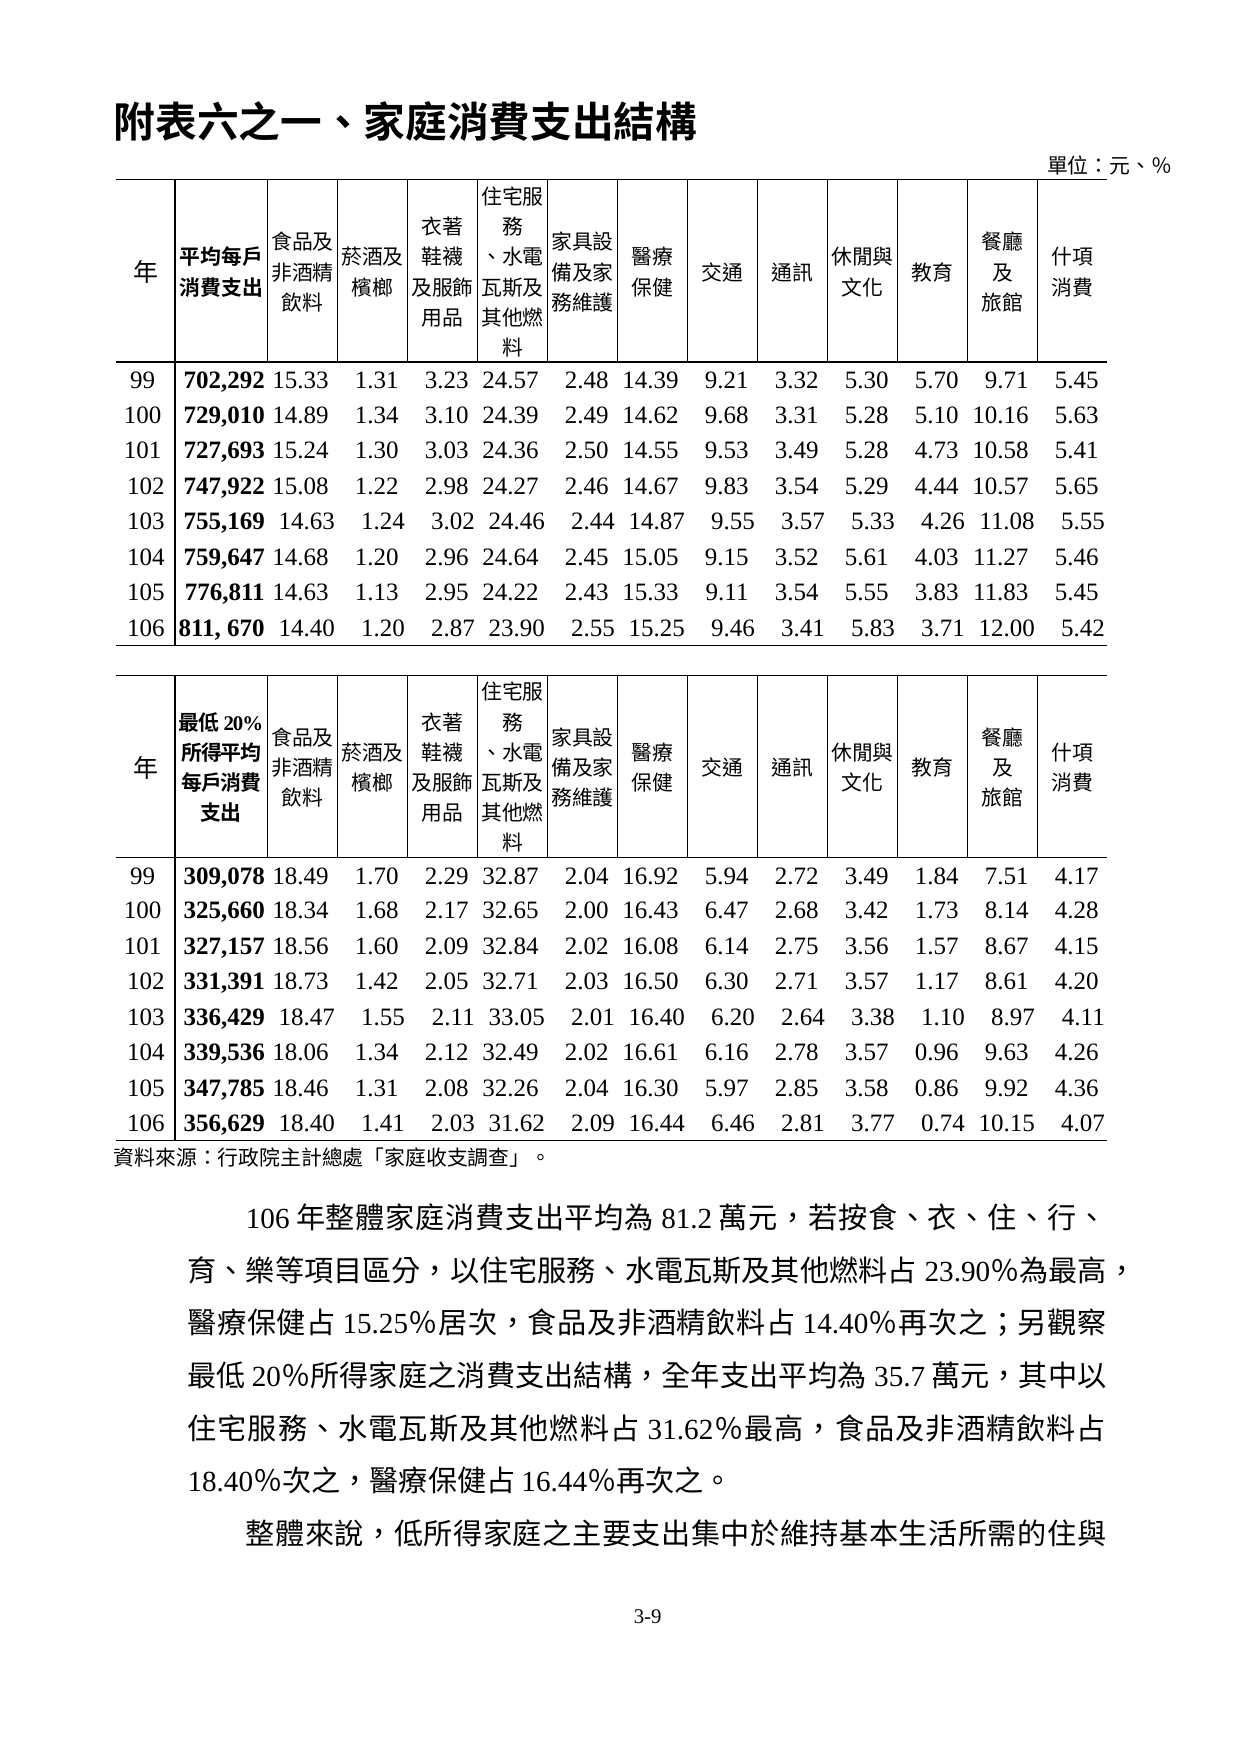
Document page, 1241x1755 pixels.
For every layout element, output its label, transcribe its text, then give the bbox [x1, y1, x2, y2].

table_cell 15.24 [267, 432, 337, 468]
table_cell 家具設 備及家 務維護 [548, 676, 617, 857]
table_cell 4.26 [897, 503, 967, 538]
table_cell 1.84 [897, 858, 967, 892]
table_header 住宅服務 、水電瓦斯及其他燃料 [478, 180, 547, 361]
table_cell 3.57 [827, 1034, 897, 1069]
table_cell 309,078 [176, 858, 267, 892]
table_cell 101 [116, 432, 174, 468]
table_header 衣著 鞋襪 及服飾 用品 [408, 180, 477, 361]
table_cell 年 [116, 676, 174, 857]
table_cell 9.55 [687, 503, 757, 538]
table_cell 14.40 [267, 609, 337, 645]
table_cell 衣著 鞋襪 及服飾 用品 [408, 676, 477, 857]
table_cell 最低20% 所得平均每戶消費支出 [176, 676, 267, 857]
table_header 休閒與 文化 [828, 180, 897, 361]
table_cell 11.27 [967, 539, 1037, 574]
table_cell 1.10 [897, 999, 967, 1034]
table_cell 104 [116, 1034, 174, 1069]
table_cell 2.64 [757, 999, 827, 1034]
table_cell 106 [116, 609, 174, 645]
table_cell 15.05 [617, 539, 687, 574]
table_cell 2.08 [407, 1069, 477, 1105]
table_cell 醫療 保健 [618, 676, 687, 857]
table_cell 4.20 [1037, 963, 1107, 998]
table_cell 5.29 [827, 468, 897, 503]
table_cell 16.92 [617, 858, 687, 892]
table_cell 32.26 [477, 1069, 547, 1105]
table_cell 102 [116, 468, 174, 503]
table_cell 8.97 [967, 999, 1037, 1034]
table_cell 9.83 [687, 468, 757, 503]
table_cell 24.22 [477, 574, 547, 609]
table_cell 1.60 [337, 928, 407, 963]
table_cell 24.64 [477, 539, 547, 574]
table_cell 18.49 [267, 858, 337, 892]
table_cell 2.43 [547, 574, 617, 609]
text 資料來源：行政院主計總處「家庭收支調查」。 [113, 1141, 1107, 1171]
table_cell 759,647 [176, 539, 267, 574]
table_header 年 [116, 180, 174, 361]
table_cell 9.68 [687, 397, 757, 432]
table_header 家具設 備及家 務維護 [548, 180, 617, 361]
table_cell 6.30 [687, 963, 757, 998]
table_cell 14.63 [267, 503, 337, 538]
table_cell 3.42 [827, 892, 897, 928]
table_cell 702,292 [176, 363, 267, 397]
table_cell 16.50 [617, 963, 687, 998]
table_cell 2.48 [547, 363, 617, 397]
table_cell 9.71 [967, 363, 1037, 397]
table_cell 747,922 [176, 468, 267, 503]
table_cell 5.33 [827, 503, 897, 538]
table_cell 1.24 [337, 503, 407, 538]
table_cell 1.55 [337, 999, 407, 1034]
table_cell 1.20 [337, 609, 407, 645]
table_cell 3.56 [827, 928, 897, 963]
table_cell 3.02 [407, 503, 477, 538]
table_cell 3.03 [407, 432, 477, 468]
table_cell 1.13 [337, 574, 407, 609]
table_cell 3.54 [757, 574, 827, 609]
table_cell 2.09 [547, 1105, 617, 1140]
table_cell 3.31 [757, 397, 827, 432]
table_cell 347,785 [176, 1069, 267, 1105]
table_cell 餐廳 及 旅館 [968, 676, 1037, 857]
table_cell 2.75 [757, 928, 827, 963]
table_cell 4.03 [897, 539, 967, 574]
table_cell 103 [116, 999, 174, 1034]
table_cell 2.49 [547, 397, 617, 432]
table_cell 5.65 [1037, 468, 1107, 503]
table_cell 2.11 [407, 999, 477, 1034]
table_cell 2.95 [407, 574, 477, 609]
table_cell 2.46 [547, 468, 617, 503]
table_cell 2.02 [547, 1034, 617, 1069]
table_cell 336,429 [176, 999, 267, 1034]
table_cell 18.47 [267, 999, 337, 1034]
table_cell 5.70 [897, 363, 967, 397]
table_header 醫療 保健 [618, 180, 687, 361]
table_cell 4.07 [1037, 1105, 1107, 1140]
table_cell 2.44 [547, 503, 617, 538]
table_cell 32.65 [477, 892, 547, 928]
table_cell 2.87 [407, 609, 477, 645]
table_cell 2.45 [547, 539, 617, 574]
table_cell 5.63 [1037, 397, 1107, 432]
table_cell 32.84 [477, 928, 547, 963]
table_header 餐廳 及 旅館 [968, 180, 1037, 361]
table_cell 5.61 [827, 539, 897, 574]
table_cell 32.71 [477, 963, 547, 998]
table_cell 5.30 [827, 363, 897, 397]
table_cell 交通 [688, 676, 757, 857]
table_cell 339,536 [176, 1034, 267, 1069]
table_cell 5.46 [1037, 539, 1107, 574]
table_cell 11.83 [967, 574, 1037, 609]
table_cell 24.46 [477, 503, 547, 538]
table_cell 5.28 [827, 397, 897, 432]
table_cell 0.74 [897, 1105, 967, 1140]
table_cell 105 [116, 1069, 174, 1105]
table_cell 6.14 [687, 928, 757, 963]
table_cell 729,010 [176, 397, 267, 432]
table_cell 327,157 [176, 928, 267, 963]
table_cell [267, 646, 337, 674]
table_cell 5.97 [687, 1069, 757, 1105]
table_cell 15.08 [267, 468, 337, 503]
table_cell 5.55 [1037, 503, 1107, 538]
table_cell 1.70 [337, 858, 407, 892]
table_cell 10.15 [967, 1105, 1037, 1140]
table_cell 3.58 [827, 1069, 897, 1105]
table_cell 14.68 [267, 539, 337, 574]
table_cell 4.44 [897, 468, 967, 503]
table_cell 16.40 [617, 999, 687, 1034]
table_cell 0.86 [897, 1069, 967, 1105]
table_cell 1.68 [337, 892, 407, 928]
table_cell 5.10 [897, 397, 967, 432]
table_cell 3.52 [757, 539, 827, 574]
table_cell 106 [116, 1105, 174, 1140]
table_cell 3.41 [757, 609, 827, 645]
table_cell 5.28 [827, 432, 897, 468]
table_cell 105 [116, 574, 174, 609]
text 附表六之一、家庭消費支出結構 [113, 89, 1186, 149]
table_cell 10.16 [967, 397, 1037, 432]
table_cell 99 [116, 363, 174, 397]
table_cell 9.46 [687, 609, 757, 645]
table_cell 11.08 [967, 503, 1037, 538]
table_cell 4.11 [1037, 999, 1107, 1034]
table_header 教育 [898, 180, 967, 361]
table_cell 通訊 [758, 676, 827, 857]
table_cell 18.40 [267, 1105, 337, 1140]
table_cell 102 [116, 963, 174, 998]
table_cell 2.55 [547, 609, 617, 645]
table_cell 2.03 [407, 1105, 477, 1140]
table_cell 3.49 [757, 432, 827, 468]
table_cell 0.96 [897, 1034, 967, 1069]
table_cell [617, 646, 687, 674]
table_cell 15.33 [267, 363, 337, 397]
table_cell [827, 646, 897, 674]
table_header 菸酒及 檳榔 [338, 180, 407, 361]
table_cell 2.50 [547, 432, 617, 468]
table_cell 14.87 [617, 503, 687, 538]
table_cell 32.87 [477, 858, 547, 892]
table_cell 14.89 [267, 397, 337, 432]
table_cell 4.15 [1037, 928, 1107, 963]
table_cell 15.25 [617, 609, 687, 645]
table_cell 2.03 [547, 963, 617, 998]
table_cell 101 [116, 928, 174, 963]
table_cell 1.31 [337, 1069, 407, 1105]
table_cell 1.57 [897, 928, 967, 963]
table_cell [337, 646, 407, 674]
table_cell 18.56 [267, 928, 337, 963]
table_cell 8.61 [967, 963, 1037, 998]
table_cell 3.49 [827, 858, 897, 892]
table_cell 6.16 [687, 1034, 757, 1069]
table_cell 2.00 [547, 892, 617, 928]
table_cell 休閒與 文化 [828, 676, 897, 857]
table_cell 4.73 [897, 432, 967, 468]
table_cell 331,391 [176, 963, 267, 998]
table_cell 2.02 [547, 928, 617, 963]
table_cell 14.62 [617, 397, 687, 432]
table_cell 15.33 [617, 574, 687, 609]
table_cell 2.29 [407, 858, 477, 892]
table_cell 24.39 [477, 397, 547, 432]
table_cell 103 [116, 503, 174, 538]
table_cell 32.49 [477, 1034, 547, 1069]
table_cell 14.39 [617, 363, 687, 397]
table_cell 什項 消費 [1038, 676, 1107, 857]
table_cell 24.27 [477, 468, 547, 503]
table_cell 6.20 [687, 999, 757, 1034]
table_cell 2.98 [407, 468, 477, 503]
table_cell 1.42 [337, 963, 407, 998]
table_cell 3.83 [897, 574, 967, 609]
table_cell 1.30 [337, 432, 407, 468]
table_cell 727,693 [176, 432, 267, 468]
table_cell 8.14 [967, 892, 1037, 928]
text 整體來說，低所得家庭之主要支出集中於維持基本生活所需的住與 [187, 1511, 1107, 1553]
table_cell 33.05 [477, 999, 547, 1034]
table_cell 5.41 [1037, 432, 1107, 468]
table_cell 18.06 [267, 1034, 337, 1069]
table_cell 12.00 [967, 609, 1037, 645]
table_cell 776,811 [176, 574, 267, 609]
text 106年整體家庭消費支出平均為81.2萬元，若按食、衣、住、行、育、樂等項目區分，以住宅服務、水電瓦斯及其他燃料占23.90％為最高，醫療保健占15.25％居次，食品及非酒精飲料占14.40％再次之；另觀察最低20％所得家庭之消費支出結構，全年支出平均為35.7萬元，其中以住宅服務、水電瓦斯及其他燃料占31.62％最高，食品及非酒精飲料占18.40％次之，醫療保健占16.44％再次之。 [187, 1194, 1107, 1500]
table_cell 3.71 [897, 609, 967, 645]
table_cell 10.57 [967, 468, 1037, 503]
text 單位：元、％ [69, 149, 1172, 179]
table_cell 2.78 [757, 1034, 827, 1069]
table_cell 9.92 [967, 1069, 1037, 1105]
table_cell 住宅服務 、水電瓦斯及其他燃料 [478, 676, 547, 857]
table_cell 100 [116, 892, 174, 928]
table_cell 2.04 [547, 858, 617, 892]
table_cell 811, 670 [176, 609, 267, 645]
table_cell 2.96 [407, 539, 477, 574]
table_cell 3.54 [757, 468, 827, 503]
table_cell 325,660 [176, 892, 267, 928]
table_cell [1037, 646, 1107, 674]
table_cell [547, 646, 617, 674]
table_cell 3.10 [407, 397, 477, 432]
table_cell 5.45 [1037, 363, 1107, 397]
table_cell 6.47 [687, 892, 757, 928]
table_cell 9.15 [687, 539, 757, 574]
table_cell 1.41 [337, 1105, 407, 1140]
table_cell 2.01 [547, 999, 617, 1034]
table_cell 2.81 [757, 1105, 827, 1140]
table_cell 2.85 [757, 1069, 827, 1105]
table_cell 2.71 [757, 963, 827, 998]
table_cell 18.46 [267, 1069, 337, 1105]
table_cell 3.23 [407, 363, 477, 397]
table_cell 9.63 [967, 1034, 1037, 1069]
table_cell [407, 646, 477, 674]
table_cell 16.30 [617, 1069, 687, 1105]
table_cell 菸酒及 檳榔 [338, 676, 407, 857]
table_cell 14.55 [617, 432, 687, 468]
table_cell 5.55 [827, 574, 897, 609]
table_cell 16.43 [617, 892, 687, 928]
table_cell 食品及 非酒精 飲料 [268, 676, 337, 857]
table_cell 16.61 [617, 1034, 687, 1069]
table_cell [175, 646, 267, 674]
table_cell 1.34 [337, 1034, 407, 1069]
table_cell 16.08 [617, 928, 687, 963]
table_cell 1.17 [897, 963, 967, 998]
table_cell 16.44 [617, 1105, 687, 1140]
table_cell 1.34 [337, 397, 407, 432]
table_cell [477, 646, 547, 674]
table_cell 14.63 [267, 574, 337, 609]
table_header 平均每戶消費支出 [176, 180, 267, 361]
table_cell [687, 646, 757, 674]
table_cell 4.28 [1037, 892, 1107, 928]
table_cell 18.34 [267, 892, 337, 928]
table_cell 5.42 [1037, 609, 1107, 645]
table_cell 9.11 [687, 574, 757, 609]
table_cell 755,169 [176, 503, 267, 538]
table_cell [967, 646, 1037, 674]
table_cell 2.09 [407, 928, 477, 963]
table_cell 23.90 [477, 609, 547, 645]
table_cell 2.05 [407, 963, 477, 998]
table_cell 5.83 [827, 609, 897, 645]
table_cell 3.77 [827, 1105, 897, 1140]
table_cell 1.20 [337, 539, 407, 574]
table_cell 8.67 [967, 928, 1037, 963]
table_cell 1.31 [337, 363, 407, 397]
table_cell 1.22 [337, 468, 407, 503]
table_cell 24.36 [477, 432, 547, 468]
table_cell 2.17 [407, 892, 477, 928]
table_cell 5.94 [687, 858, 757, 892]
table_header 交通 [688, 180, 757, 361]
table_cell 9.53 [687, 432, 757, 468]
table_cell [897, 646, 967, 674]
table_cell 3.57 [827, 963, 897, 998]
table_cell 4.17 [1037, 858, 1107, 892]
table_cell 教育 [898, 676, 967, 857]
table_cell 2.68 [757, 892, 827, 928]
table_cell 6.46 [687, 1105, 757, 1140]
table_cell 9.21 [687, 363, 757, 397]
table_cell 24.57 [477, 363, 547, 397]
table_cell 3.32 [757, 363, 827, 397]
table_header 食品及 非酒精 飲料 [268, 180, 337, 361]
table_cell 2.04 [547, 1069, 617, 1105]
table_cell [757, 646, 827, 674]
table_cell 100 [116, 397, 174, 432]
table_cell 356,629 [176, 1105, 267, 1140]
table_cell 99 [116, 858, 174, 892]
table_cell 3.57 [757, 503, 827, 538]
table_cell 4.36 [1037, 1069, 1107, 1105]
table_cell 5.45 [1037, 574, 1107, 609]
table_cell [116, 646, 175, 674]
table_cell 1.73 [897, 892, 967, 928]
table_header 通訊 [758, 180, 827, 361]
table_cell 7.51 [967, 858, 1037, 892]
table_cell 2.72 [757, 858, 827, 892]
table_cell 31.62 [477, 1105, 547, 1140]
table_cell 3.38 [827, 999, 897, 1034]
table_cell 4.26 [1037, 1034, 1107, 1069]
table_header 什項 消費 [1038, 180, 1107, 361]
table_cell 2.12 [407, 1034, 477, 1069]
table_cell 10.58 [967, 432, 1037, 468]
table_cell 104 [116, 539, 174, 574]
table_cell 18.73 [267, 963, 337, 998]
table_cell 14.67 [617, 468, 687, 503]
